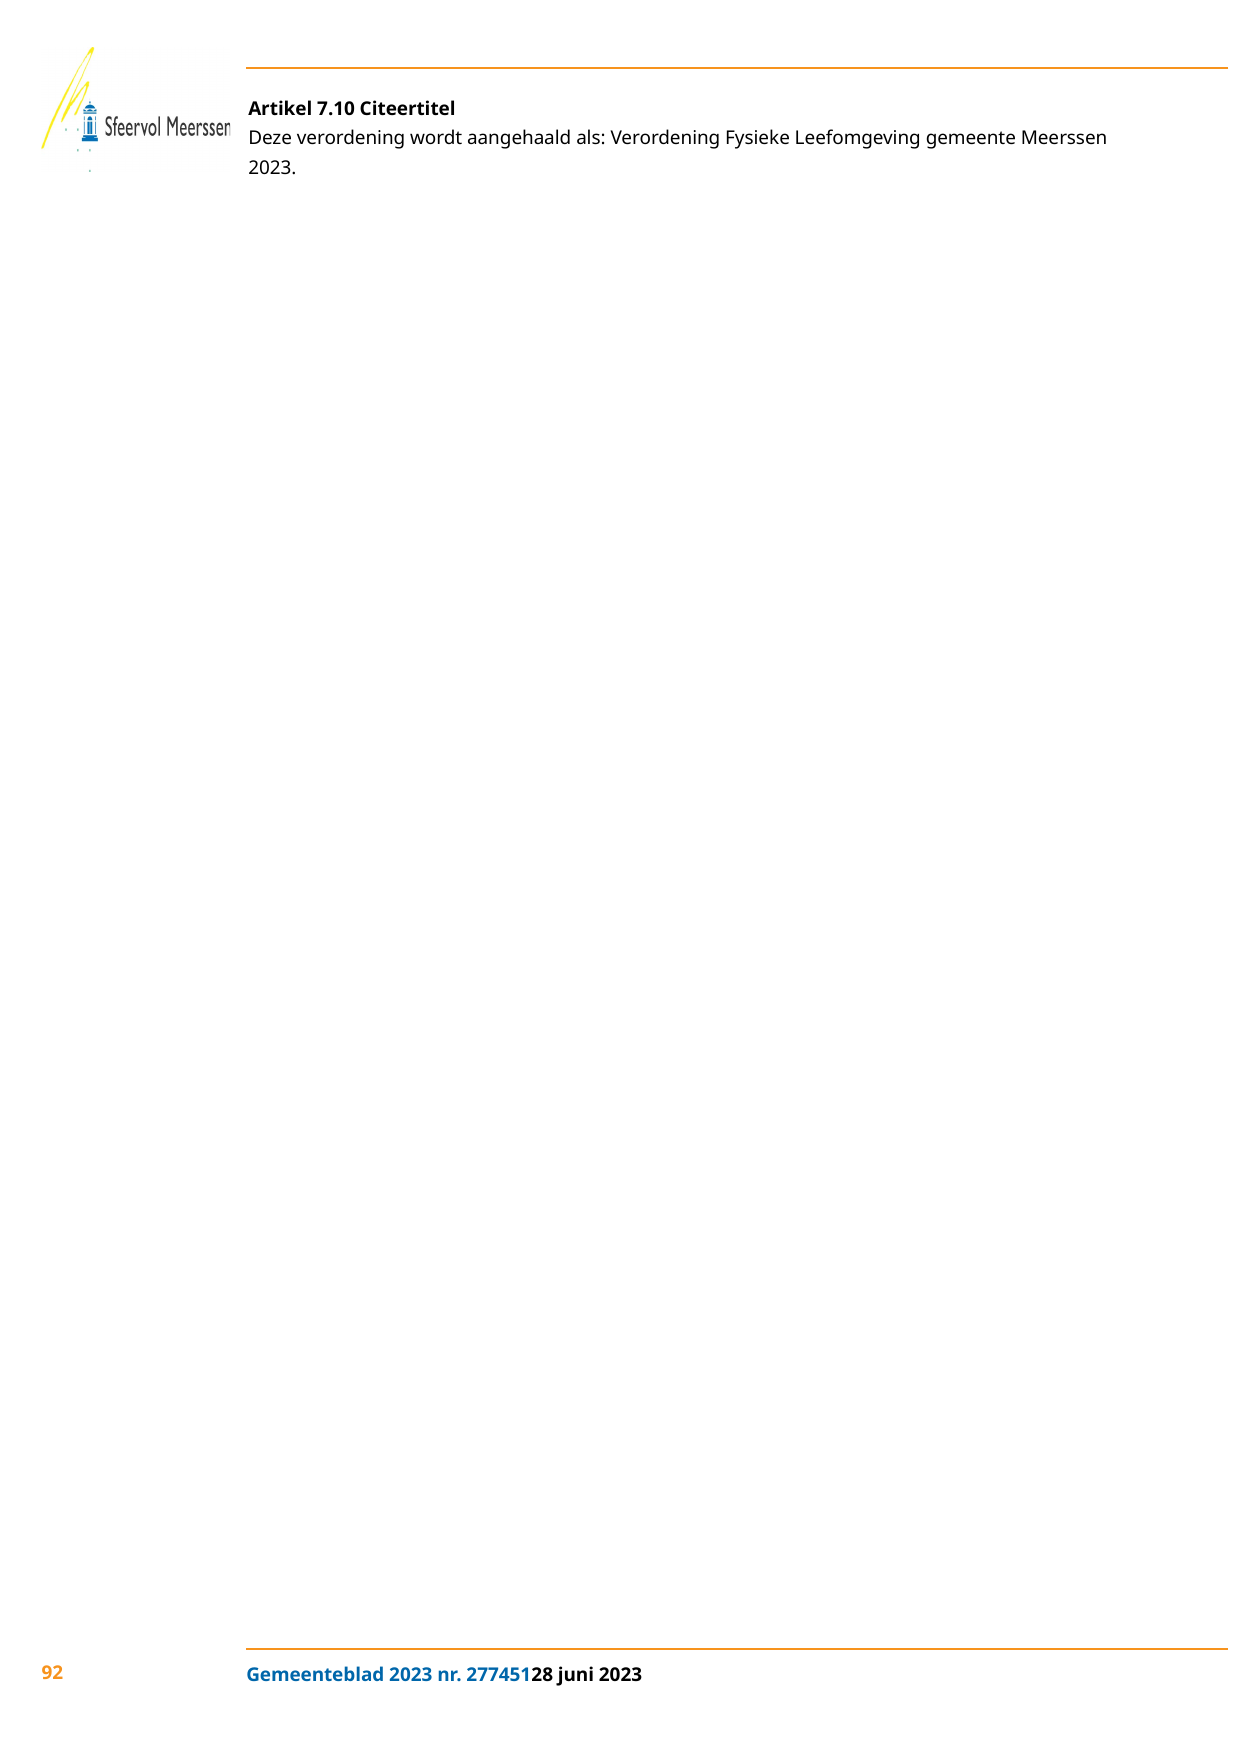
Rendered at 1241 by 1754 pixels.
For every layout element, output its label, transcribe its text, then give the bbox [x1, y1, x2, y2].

text Deze verordening wordt aangehaald als: Verordening Fysieke Leefomgeving gemeente Meerssen 2023. [248, 124, 1152, 180]
picture [41, 47, 231, 172]
text Artikel 7.10 Citeertitel [248, 95, 1152, 121]
